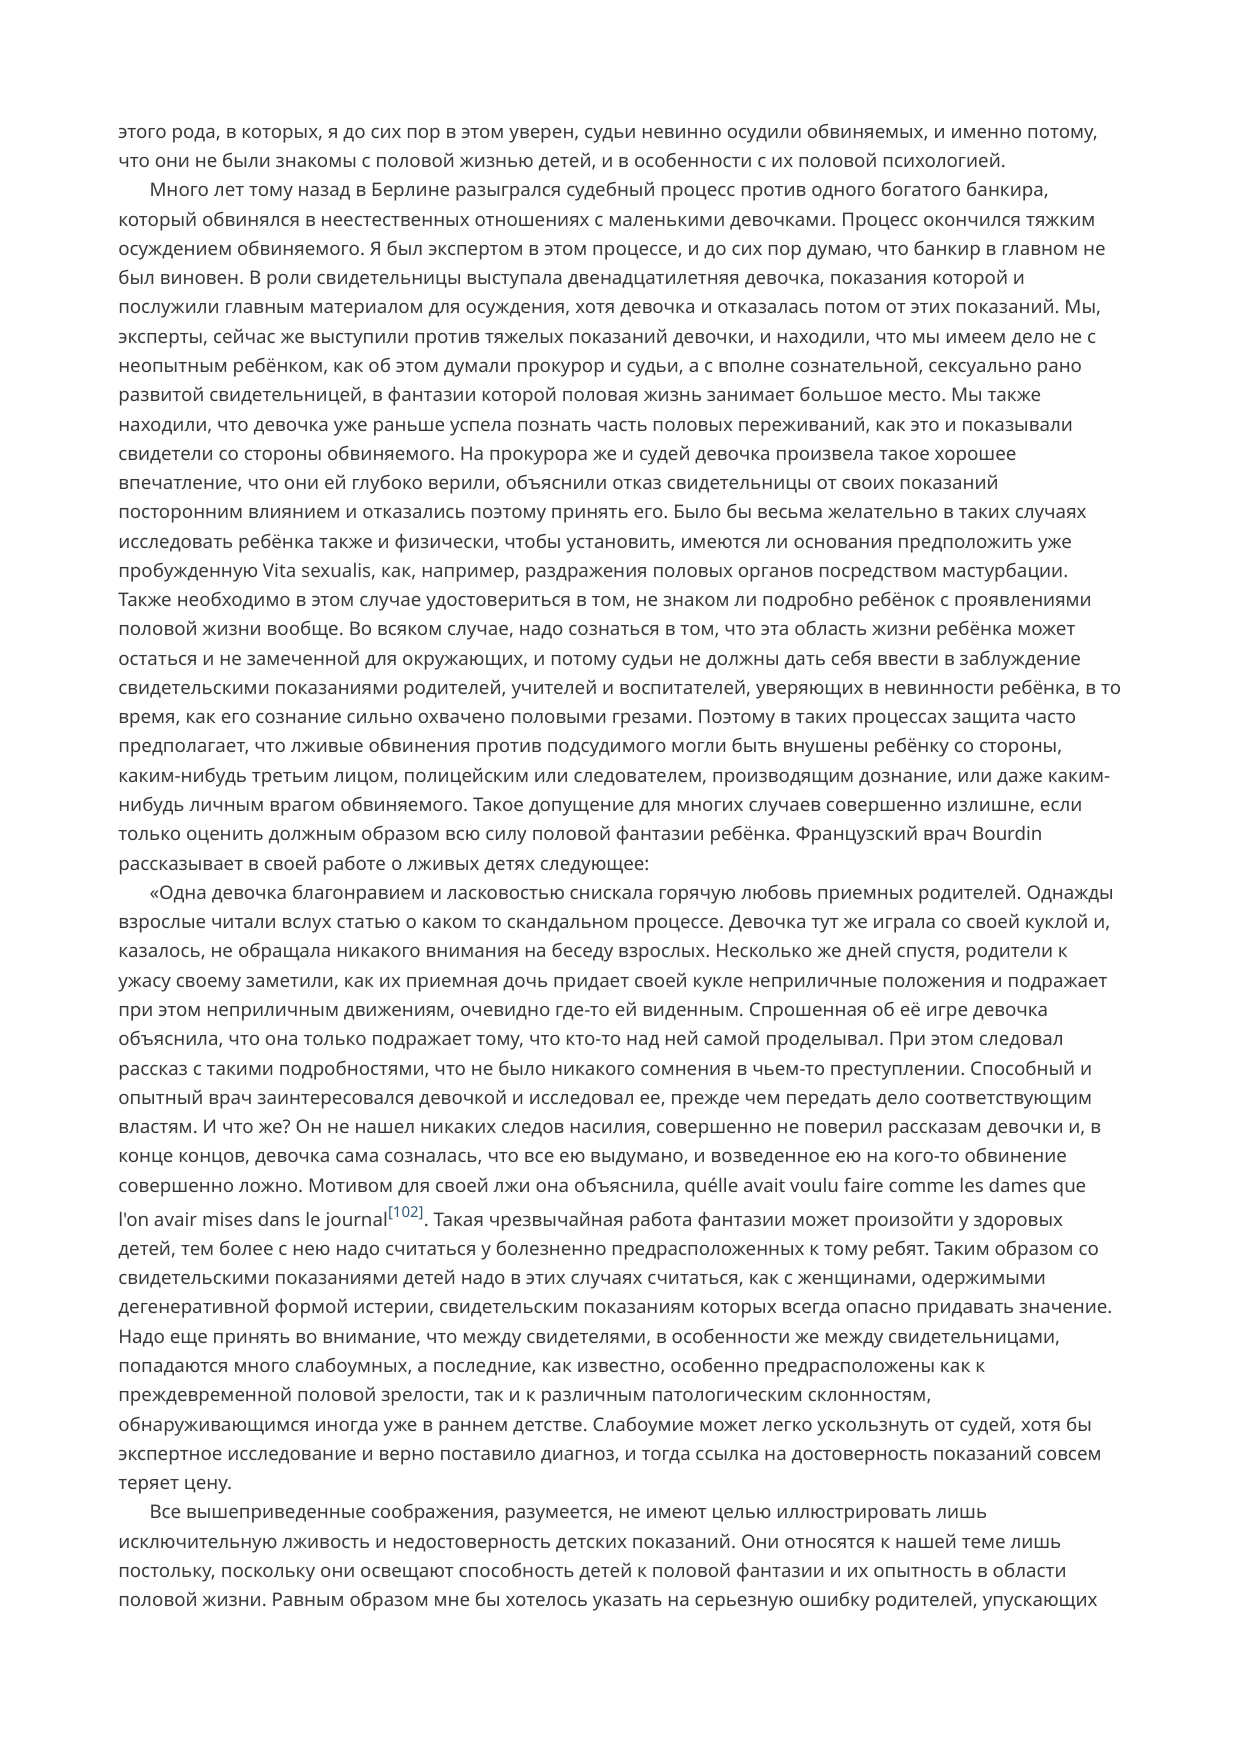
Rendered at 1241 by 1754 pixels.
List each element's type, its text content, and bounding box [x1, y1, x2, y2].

text этого рода, в которых, я до сих пор в этом уверен, судьи невинно осудили обвиняемых, и именно потому, что они не были знакомы с половой жизнью детей, и в особенности с их половой психологией. [118, 118, 1122, 173]
text Все вышеприведенные соображения, разумеется, не имеют целью иллюстрировать лишь исключительную лживость и недостоверность детских показаний. Они относятся к нашей теме лишь постольку, поскольку они освещают способность детей к половой фантазии и их опытность в области половой жизни. Равным образом мне бы хотелось указать на серьезную ошибку родителей, упускающих [118, 1499, 1122, 1612]
text «Одна девочка благонравием и ласковостью снискала горячую любовь приемных родителей. Однажды взрослые читали вслух статью о каком то скандальном процессе. Девочка тут же играла со своей куклой и, казалось, не обращала никакого внимания на беседу взрослых. Несколько же дней спустя, родители к ужасу своему заметили, как их приемная дочь придает своей кукле неприличные положения и подражает при этом неприличным движениям, очевидно где-то ей виденным. Спрошенная об её игре девочка объяснила, что она только подражает тому, что кто-то над ней самой проделывал. При этом следовал рассказ с такими подробностями, что не было никакого сомнения в чьем-то преступлении. Способный и опытный врач заинтересовался девочкой и исследовал ее, прежде чем передать дело соответствующим властям. И что же? Он не нашел никаких следов насилия, совершенно не поверил рассказам девочки и, в конце концов, девочка сама созналась, что все ею выдумано, и возведенное ею на кого-то обвинение совершенно ложно. Мотивом для своей лжи она объяснила, quélle avait voulu faire comme les dames que l'on avair mises dans le journal[102]. Такая чрезвычайная работа фантазии может произойти у здоровых детей, тем более с нею надо считаться у болезненно предрасположенных к тому ребят. Таким образом со свидетельскими показаниями детей надо в этих случаях считаться, как с женщинами, одержимыми дегенеративной формой истерии, свидетельским показаниям которых всегда опасно придавать значение. Надо еще принять во внимание, что между свидетелями, в особенности же между свидетельницами, попадаются много слабоумных, а последние, как известно, особенно предрасположены как к преждевременной половой зрелости, так и к различным патологическим склонностям, обнаруживающимся иногда уже в раннем детстве. Слабоумие может легко ускользнуть от судей, хотя бы экспертное исследование и верно поставило диагноз, и тогда ссылка на достоверность показаний совсем теряет цену. [118, 879, 1122, 1495]
text Много лет тому назад в Берлине разыгрался судебный процесс против одного богатого банкира, который обвинялся в неестественных отношениях с маленькими девочками. Процесс окончился тяжким осуждением обвиняемого. Я был экспертом в этом процессе, и до сих пор думаю, что банкир в главном не был виновен. В роли свидетельницы выступала двенадцатилетняя девочка, показания которой и послужили главным материалом для осуждения, хотя девочка и отказалась потом от этих показаний. Мы, эксперты, сейчас же выступили против тяжелых показаний девочки, и находили, что мы имеем дело не с неопытным ребёнком, как об этом думали прокурор и судьи, а с вполне сознательной, сексуально рано развитой свидетельницей, в фантазии которой половая жизнь занимает большое место. Мы также находили, что девочка уже раньше успела познать часть половых переживаний, как это и показывали свидетели со стороны обвиняемого. На прокурора же и судей девочка произвела такое хорошее впечатление, что они ей глубоко верили, объяснили отказ свидетельницы от своих показаний посторонним влиянием и отказались поэтому принять его. Было бы весьма желательно в таких случаях исследовать ребёнка также и физически, чтобы установить, имеются ли основания предположить уже пробужденную Vita sexualis, как, например, раздражения половых органов посредством мастурбации. Также необходимо в этом случае удостовериться в том, не знаком ли подробно ребёнок с проявлениями половой жизни вообще. Во всяком случае, надо сознаться в том, что эта область жизни ребёнка может остаться и не замеченной для окружающих, и потому судьи не должны дать себя ввести в заблуждение свидетельскими показаниями родителей, учителей и воспитателей, уверяющих в невинности ребёнка, в то время, как его сознание сильно охвачено половыми грезами. Поэтому в таких процессах защита часто предполагает, что лживые обвинения против подсудимого могли быть внушены ребёнку со стороны, каким-нибудь третьим лицом, полицейским или следователем, производящим дознание, или даже каким-нибудь личным врагом обвиняемого. Такое допущение для многих случаев совершенно излишне, если только оценить должным образом всю силу половой фантазии ребёнка. Французский врач Bourdin рассказывает в своей работе о лживых детях следующее: [118, 177, 1122, 875]
